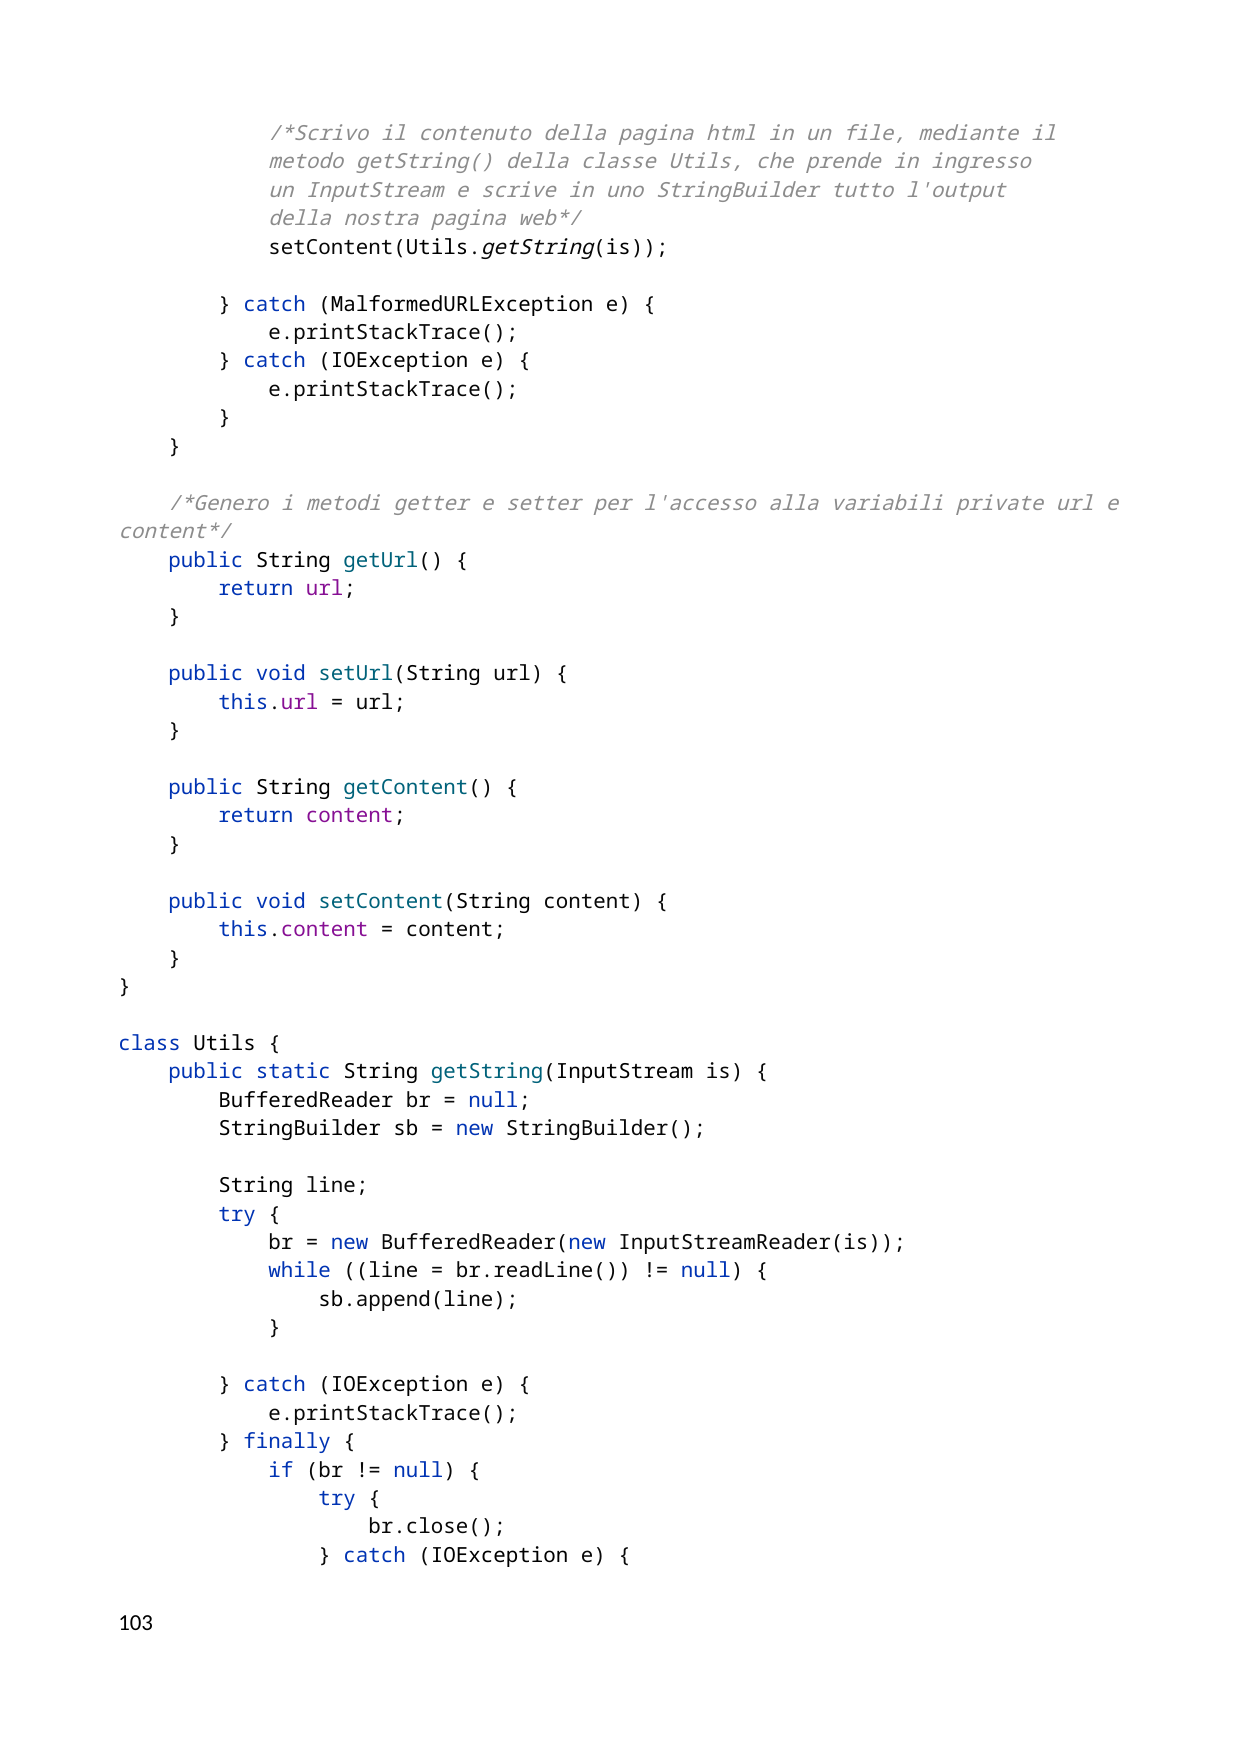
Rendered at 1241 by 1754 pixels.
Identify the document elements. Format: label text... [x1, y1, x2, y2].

text /*Scrivo il contenuto della pagina html in un file, mediante il metodo getString() della classe Utils, che prende in ingresso un InputStream e scrive in uno StringBuilder tutto l'output della nostra pagina web*/ setContent(Utils.getString(is)); } catch (MalformedURLException e) { e.printStackTrace(); } catch (IOException e) { e.printStackTrace(); } } /*Genero i metodi getter e setter per l'accesso alla variabili private url e content*/ public String getUrl() { return url; } public void setUrl(String url) { this.url = url; } public String getContent() { return content; } public void setContent(String content) { this.content = content; } } class Utils { public static String getString(InputStream is) { BufferedReader br = null; StringBuilder sb = new StringBuilder(); String line; try { br = new BufferedReader(new InputStreamReader(is)); while ((line = br.readLine()) != null) { sb.append(line); } } catch (IOException e) { e.printStackTrace(); } finally { if (br != null) { try { br.close(); } catch (IOException e) { [118, 118, 1122, 1568]
